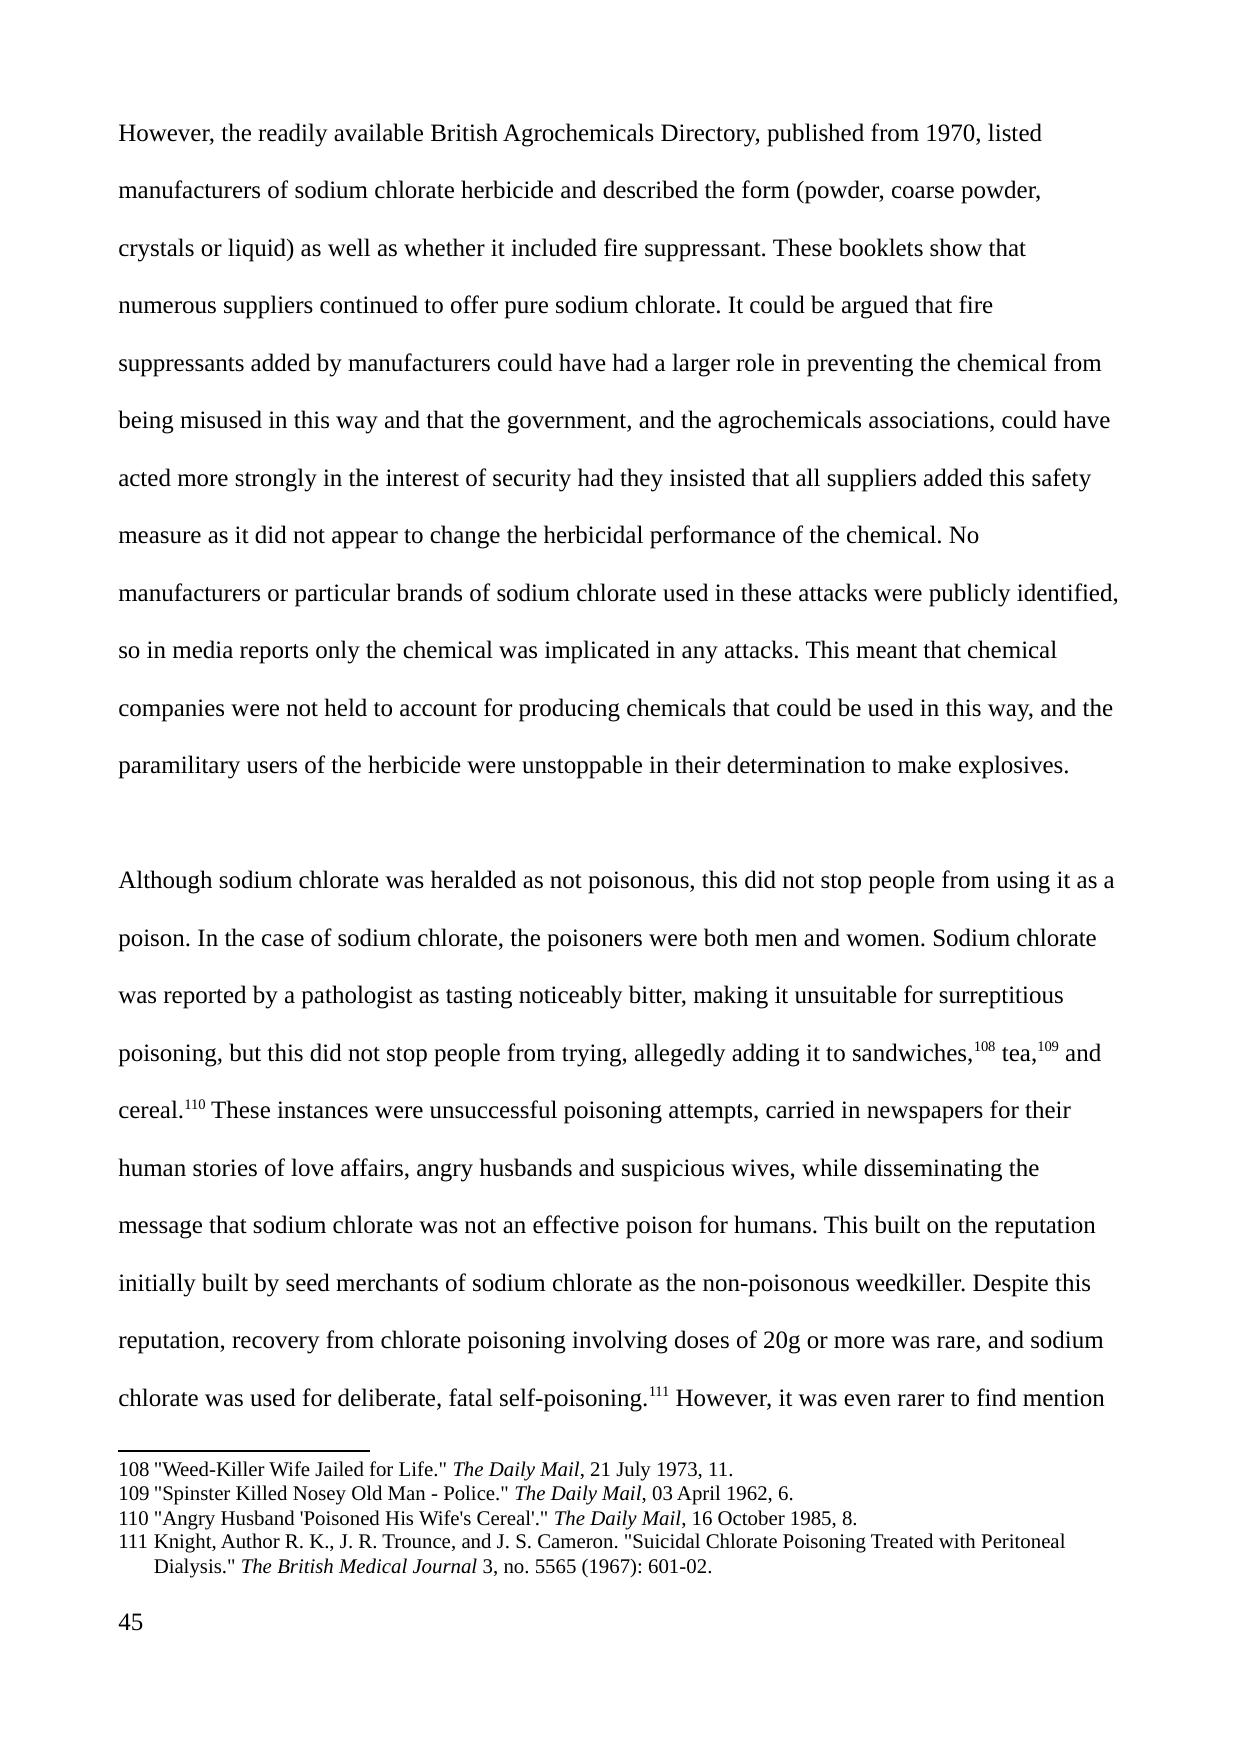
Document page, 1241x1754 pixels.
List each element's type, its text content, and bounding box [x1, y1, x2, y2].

text "Spinster Killed Nosey Old Man - Police." The Daily Mail, 03 April 1962, 6. [118, 1481, 1122, 1505]
text Knight, Author R. K., J. R. Trounce, and J. S. Cameron. "Suicidal Chlorate Poisoning Treated with Peritoneal Dialysis." The British Medical Journal 3, no. 5565 (1967): 601-02. [118, 1529, 1122, 1578]
text However, the readily available British Agrochemicals Directory, published from 1970, listed manufacturers of sodium chlorate herbicide and described the form (powder, coarse powder, crystals or liquid) as well as whether it included fire suppressant. These booklets show that numerous suppliers continued to offer pure sodium chlorate. It could be argued that fire suppressants added by manufacturers could have had a larger role in preventing the chemical from being misused in this way and that the government, and the agrochemicals associations, could have acted more strongly in the interest of security had they insisted that all suppliers added this safety measure as it did not appear to change the herbicidal performance of the chemical. No manufacturers or particular brands of sodium chlorate used in these attacks were publicly identified, so in media reports only the chemical was implicated in any attacks. This meant that chemical companies were not held to account for producing chemicals that could be used in this way, and the paramilitary users of the herbicide were unstoppable in their determination to make explosives. [118, 118, 1122, 779]
text "Weed-Killer Wife Jailed for Life." The Daily Mail, 21 July 1973, 11. [118, 1457, 1122, 1481]
text "Angry Husband 'Poisoned His Wife's Cereal'." The Daily Mail, 16 October 1985, 8. [118, 1505, 1122, 1529]
text Although sodium chlorate was heralded as not poisonous, this did not stop people from using it as a poison. In the case of sodium chlorate, the poisoners were both men and women. Sodium chlorate was reported by a pathologist as tasting noticeably bitter, making it unsuitable for surreptitious poisoning, but this did not stop people from trying, allegedly adding it to sandwiches, tea, and cereal. These instances were unsuccessful poisoning attempts, carried in newspapers for their human stories of love affairs, angry husbands and suspicious wives, while disseminating the message that sodium chlorate was not an effective poison for humans. This built on the reputation initially built by seed merchants of sodium chlorate as the non-poisonous weedkiller. Despite this reputation, recovery from chlorate poisoning involving doses of 20g or more was rare, and sodium chlorate was used for deliberate, fatal self-poisoning. However, it was even rarer to find mention [118, 866, 1122, 1412]
